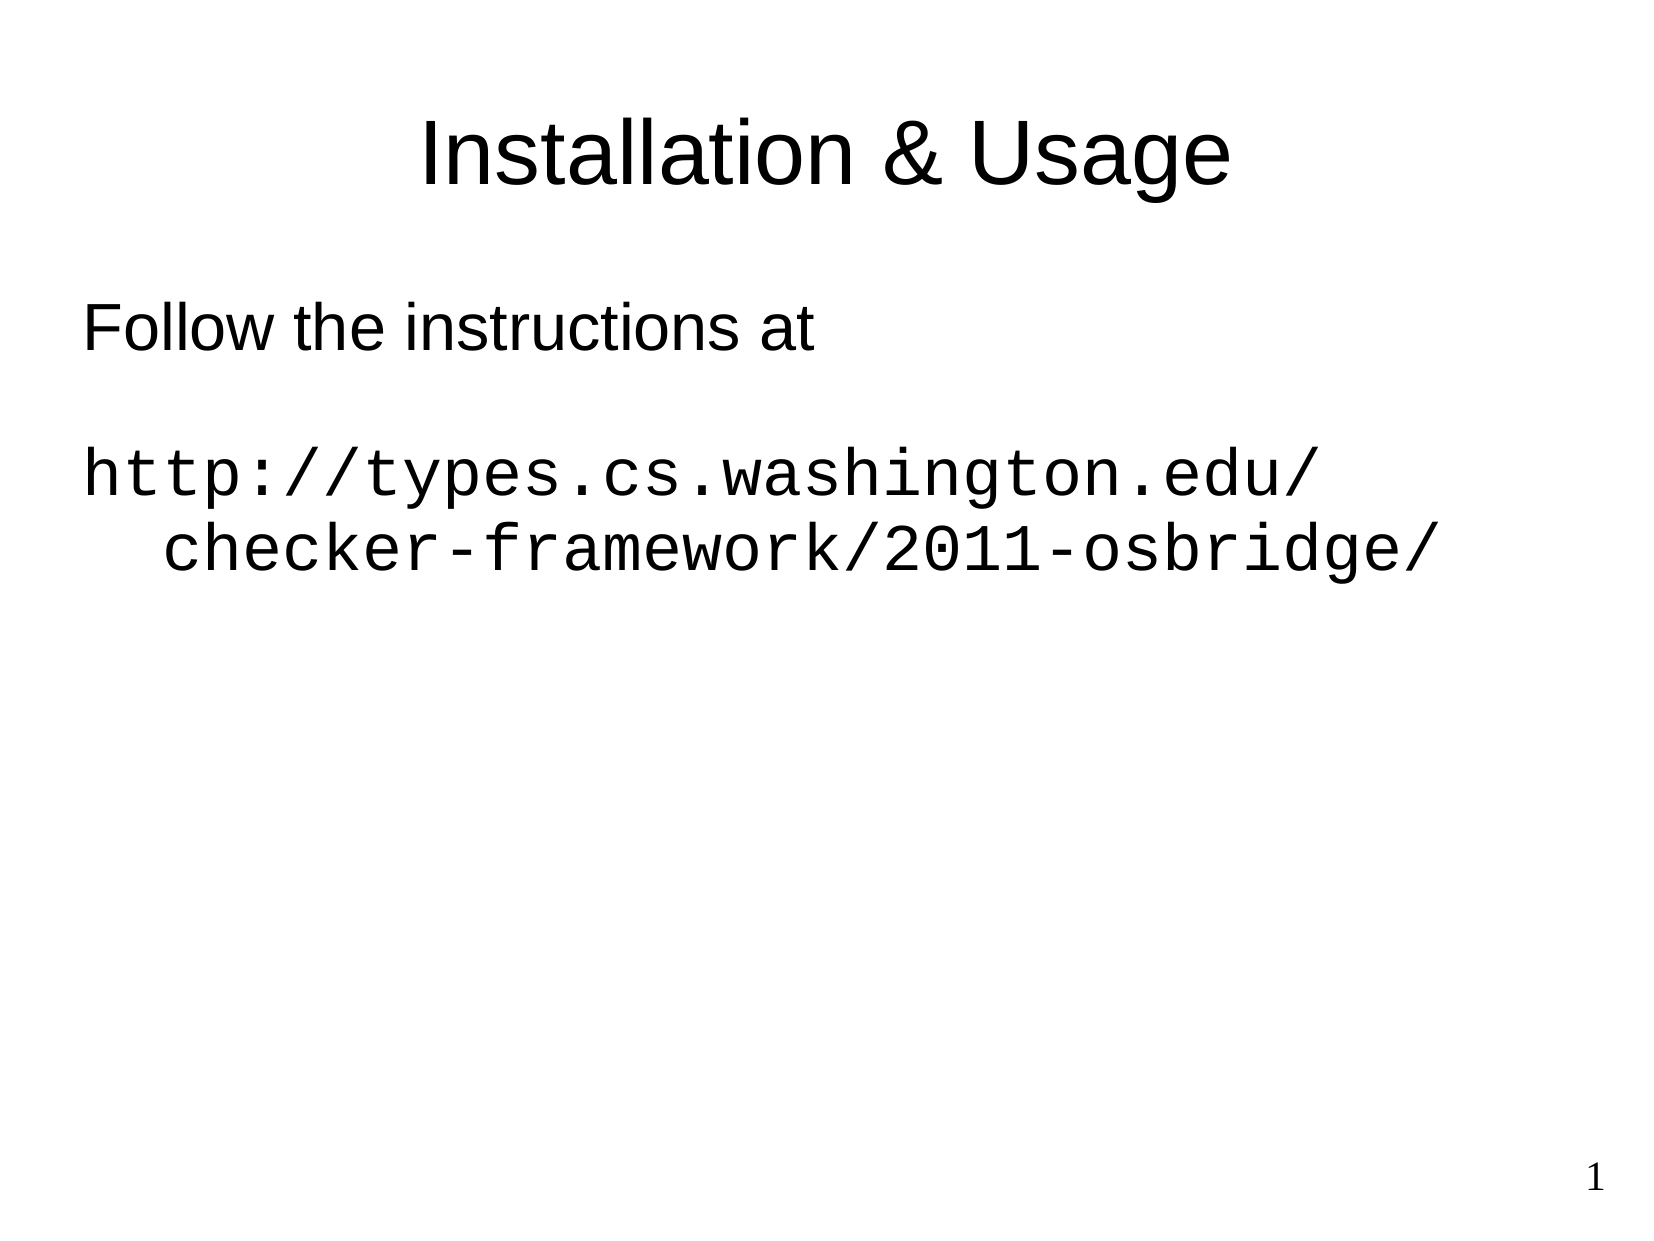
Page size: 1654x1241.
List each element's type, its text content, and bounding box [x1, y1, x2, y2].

list Follow the instructions at http://types.cs.washington.edu/ checker-framework/2011-osbridge/ [82, 290, 1571, 1094]
title Installation & Usage [82, 56, 1571, 250]
